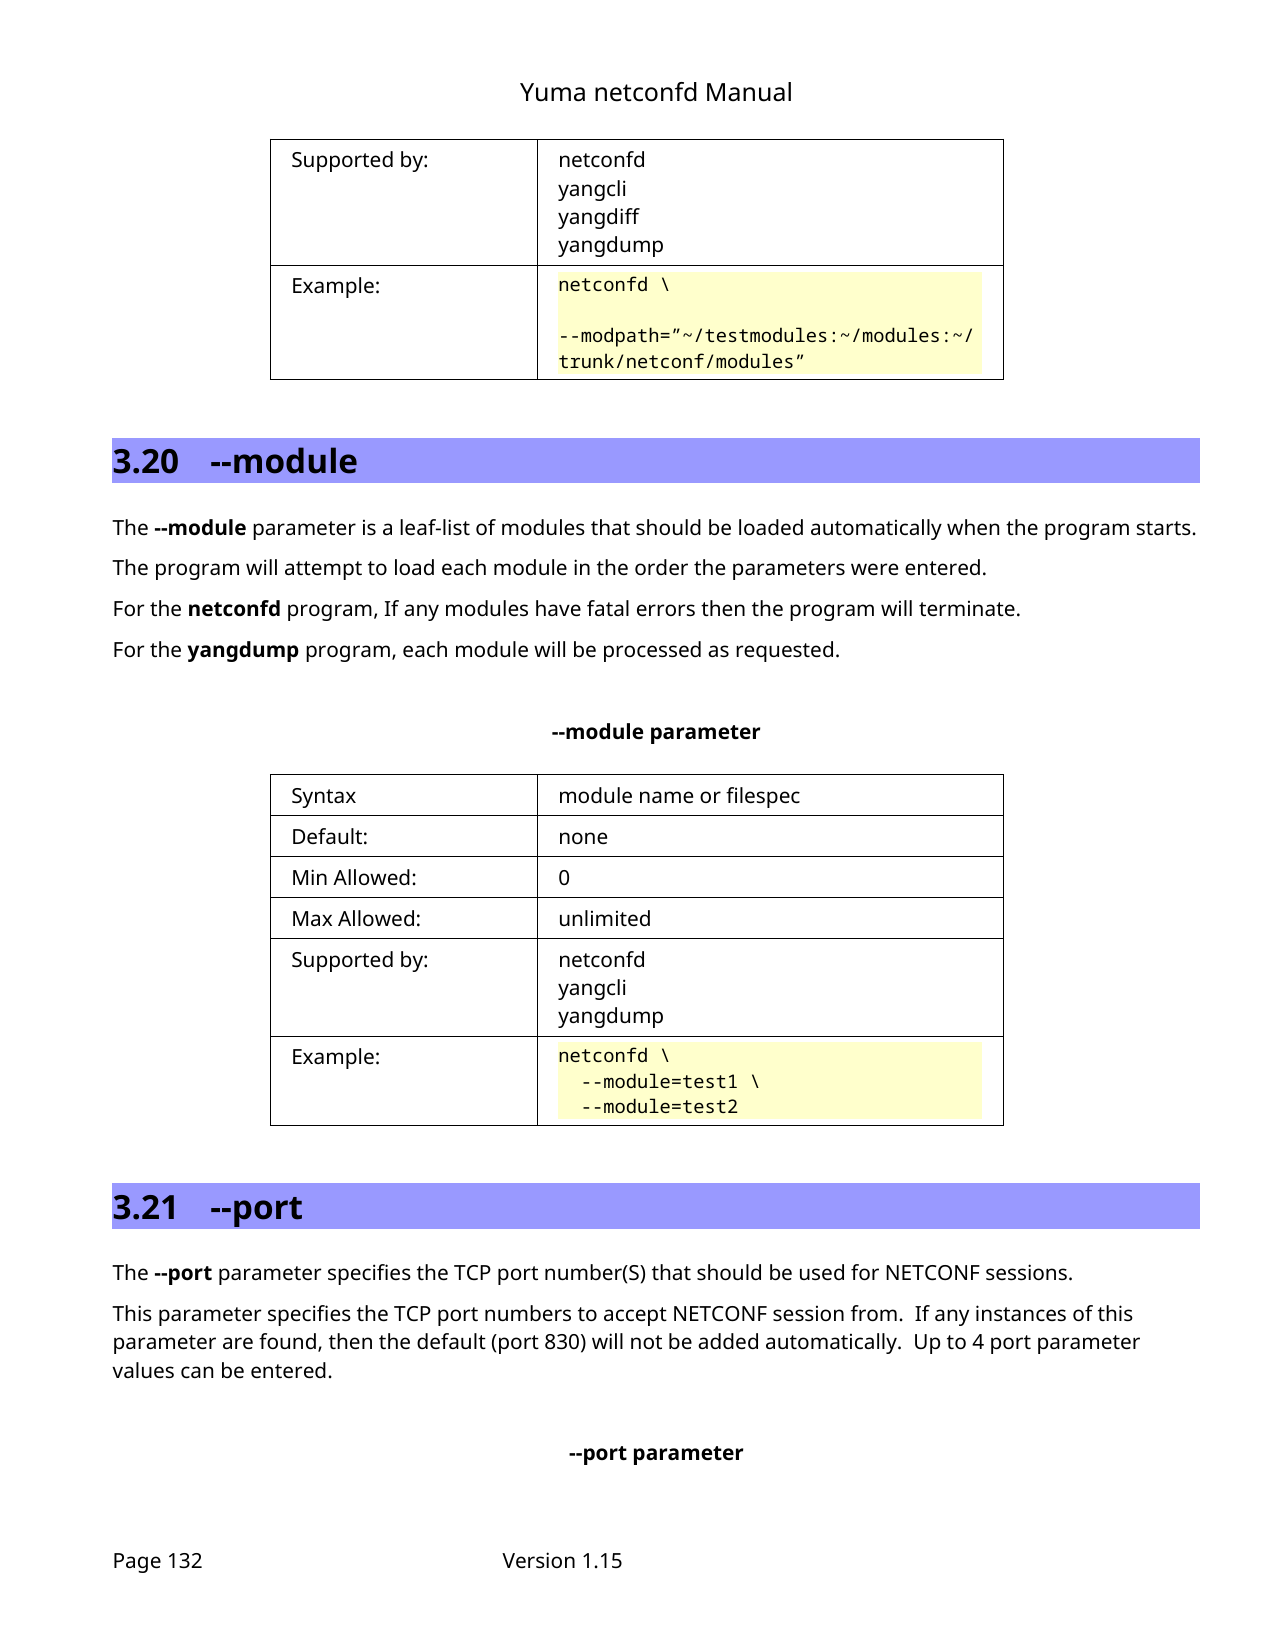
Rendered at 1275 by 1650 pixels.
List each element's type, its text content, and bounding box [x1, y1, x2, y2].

text The program will attempt to load each module in the order the parameters were entered. [112, 553, 1200, 582]
table_cell Default: [271, 816, 537, 856]
table_header Syntax [271, 775, 537, 815]
text The --module parameter is a leaf-list of modules that should be loaded automatically when the program starts. [112, 513, 1200, 541]
text For the netconfd program, If any modules have fatal errors then the program will terminate. [112, 594, 1200, 623]
subtitle --module parameter [127, 717, 1185, 746]
table_header module name or filespec [538, 775, 1003, 815]
subtitle --port [112, 1183, 1200, 1229]
table_cell Min Allowed: [271, 857, 537, 897]
table_cell Supported by: [271, 939, 537, 1036]
text The --port parameter specifies the TCP port number(S) that should be used for NETCONF sessions. [112, 1258, 1200, 1286]
table_cell netconfd \ --module=test1 \ --module=test2 [538, 1037, 1003, 1125]
subtitle --port parameter [127, 1438, 1185, 1466]
table_cell netconfd yangcli yangdiff yangdump [538, 140, 1003, 265]
table_cell netconfd \ --modpath=”~/testmodules:~/modules:~/trunk/netconf/modules” [538, 266, 1003, 379]
table_cell unlimited [538, 898, 1003, 938]
table_cell 0 [538, 857, 1003, 897]
text This parameter specifies the TCP port numbers to accept NETCONF session from. If any instances of this parameter are found, then the default (port 830) will not be added automatically. Up to 4 port parameter values can be entered. [112, 1299, 1200, 1384]
table_cell Example: [271, 266, 537, 379]
subtitle --module [112, 438, 1200, 483]
text For the yangdump program, each module will be processed as requested. [112, 635, 1200, 664]
table_cell Example: [271, 1037, 537, 1125]
table_cell Max Allowed: [271, 898, 537, 938]
table_cell netconfd yangcli yangdump [538, 939, 1003, 1036]
table_cell none [538, 816, 1003, 856]
table_cell Supported by: [271, 140, 537, 265]
